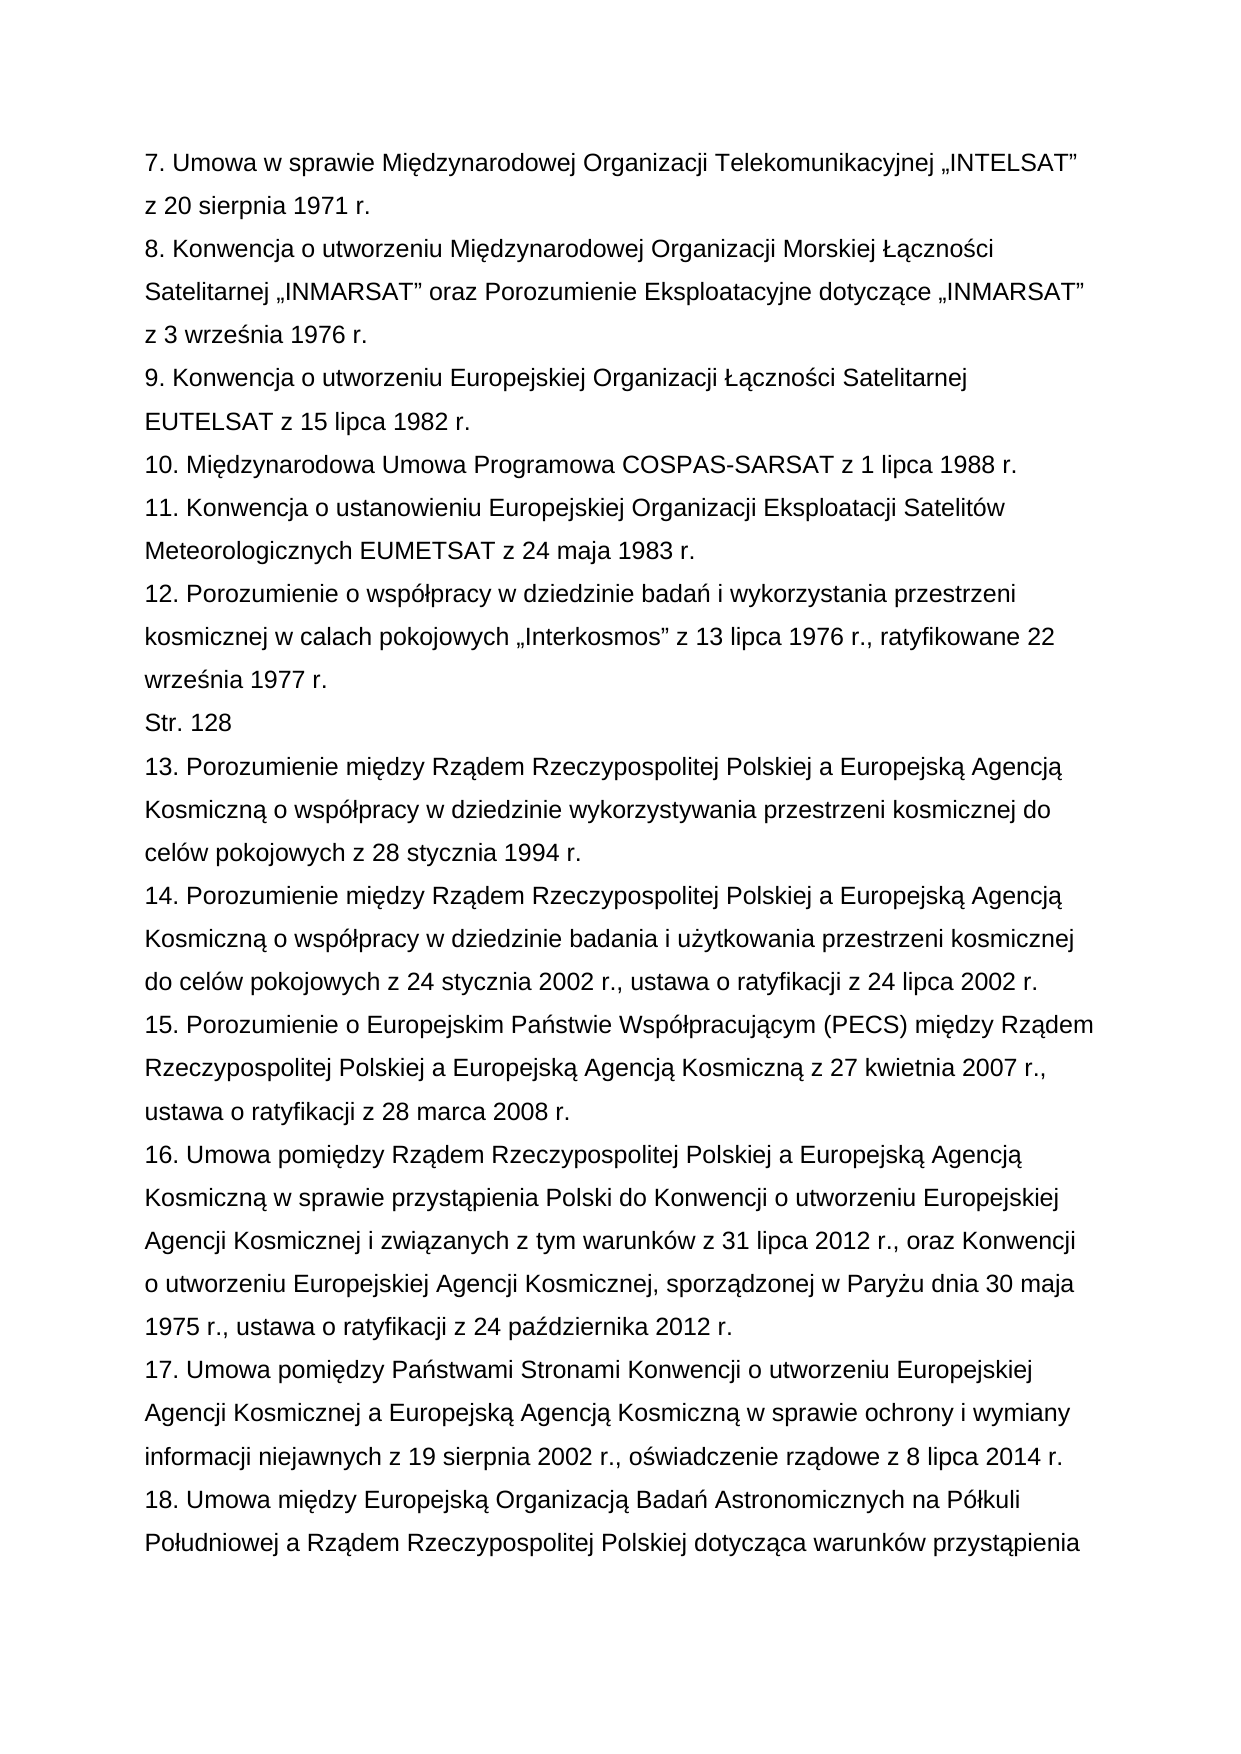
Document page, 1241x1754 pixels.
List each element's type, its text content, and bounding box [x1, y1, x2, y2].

text 8. Konwencja o utworzeniu Międzynarodowej Organizacji Morskiej Łączności Satelitarnej „INMARSAT” oraz Porozumienie Eksploatacyjne dotyczące „INMARSAT” z 3 września 1976 r. [144, 234, 1096, 349]
text 10. Międzynarodowa Umowa Programowa COSPAS-SARSAT z 1 lipca 1988 r. [144, 449, 1096, 478]
text 17. Umowa pomiędzy Państwami Stronami Konwencji o utworzeniu Europejskiej Agencji Kosmicznej a Europejską Agencją Kosmiczną w sprawie ochrony i wymiany informacji niejawnych z 19 sierpnia 2002 r., oświadczenie rządowe z 8 lipca 2014 r. [144, 1355, 1096, 1470]
text 9. Konwencja o utworzeniu Europejskiej Organizacji Łączności Satelitarnej EUTELSAT z 15 lipca 1982 r. [144, 363, 1096, 435]
text 14. Porozumienie między Rządem Rzeczypospolitej Polskiej a Europejską Agencją Kosmiczną o współpracy w dziedzinie badania i użytkowania przestrzeni kosmicznej do celów pokojowych z 24 stycznia 2002 r., ustawa o ratyfikacji z 24 lipca 2002 r. [144, 881, 1096, 996]
text 13. Porozumienie między Rządem Rzeczypospolitej Polskiej a Europejską Agencją Kosmiczną o współpracy w dziedzinie wykorzystywania przestrzeni kosmicznej do celów pokojowych z 28 stycznia 1994 r. [144, 751, 1096, 866]
text 16. Umowa pomiędzy Rządem Rzeczypospolitej Polskiej a Europejską Agencją Kosmiczną w sprawie przystąpienia Polski do Konwencji o utworzeniu Europejskiej Agencji Kosmicznej i związanych z tym warunków z 31 lipca 2012 r., oraz Konwencji o utworzeniu Europejskiej Agencji Kosmicznej, sporządzonej w Paryżu dnia 30 maja 1975 r., ustawa o ratyfikacji z 24 października 2012 r. [144, 1139, 1096, 1341]
text 11. Konwencja o ustanowieniu Europejskiej Organizacji Eksploatacji Satelitów Meteorologicznych EUMETSAT z 24 maja 1983 r. [144, 493, 1096, 564]
text 15. Porozumienie o Europejskim Państwie Współpracującym (PECS) między Rządem Rzeczypospolitej Polskiej a Europejską Agencją Kosmiczną z 27 kwietnia 2007 r., ustawa o ratyfikacji z 28 marca 2008 r. [144, 1010, 1096, 1125]
text Str. 128 [144, 708, 1096, 737]
text 18. Umowa między Europejską Organizacją Badań Astronomicznych na Półkuli Południowej a Rządem Rzeczypospolitej Polskiej dotycząca warunków przystąpienia [144, 1484, 1096, 1556]
text 7. Umowa w sprawie Międzynarodowej Organizacji Telekomunikacyjnej „INTELSAT” z 20 sierpnia 1971 r. [144, 148, 1096, 219]
text 12. Porozumienie o współpracy w dziedzinie badań i wykorzystania przestrzeni kosmicznej w calach pokojowych „Interkosmos” z 13 lipca 1976 r., ratyfikowane 22 września 1977 r. [144, 579, 1096, 694]
